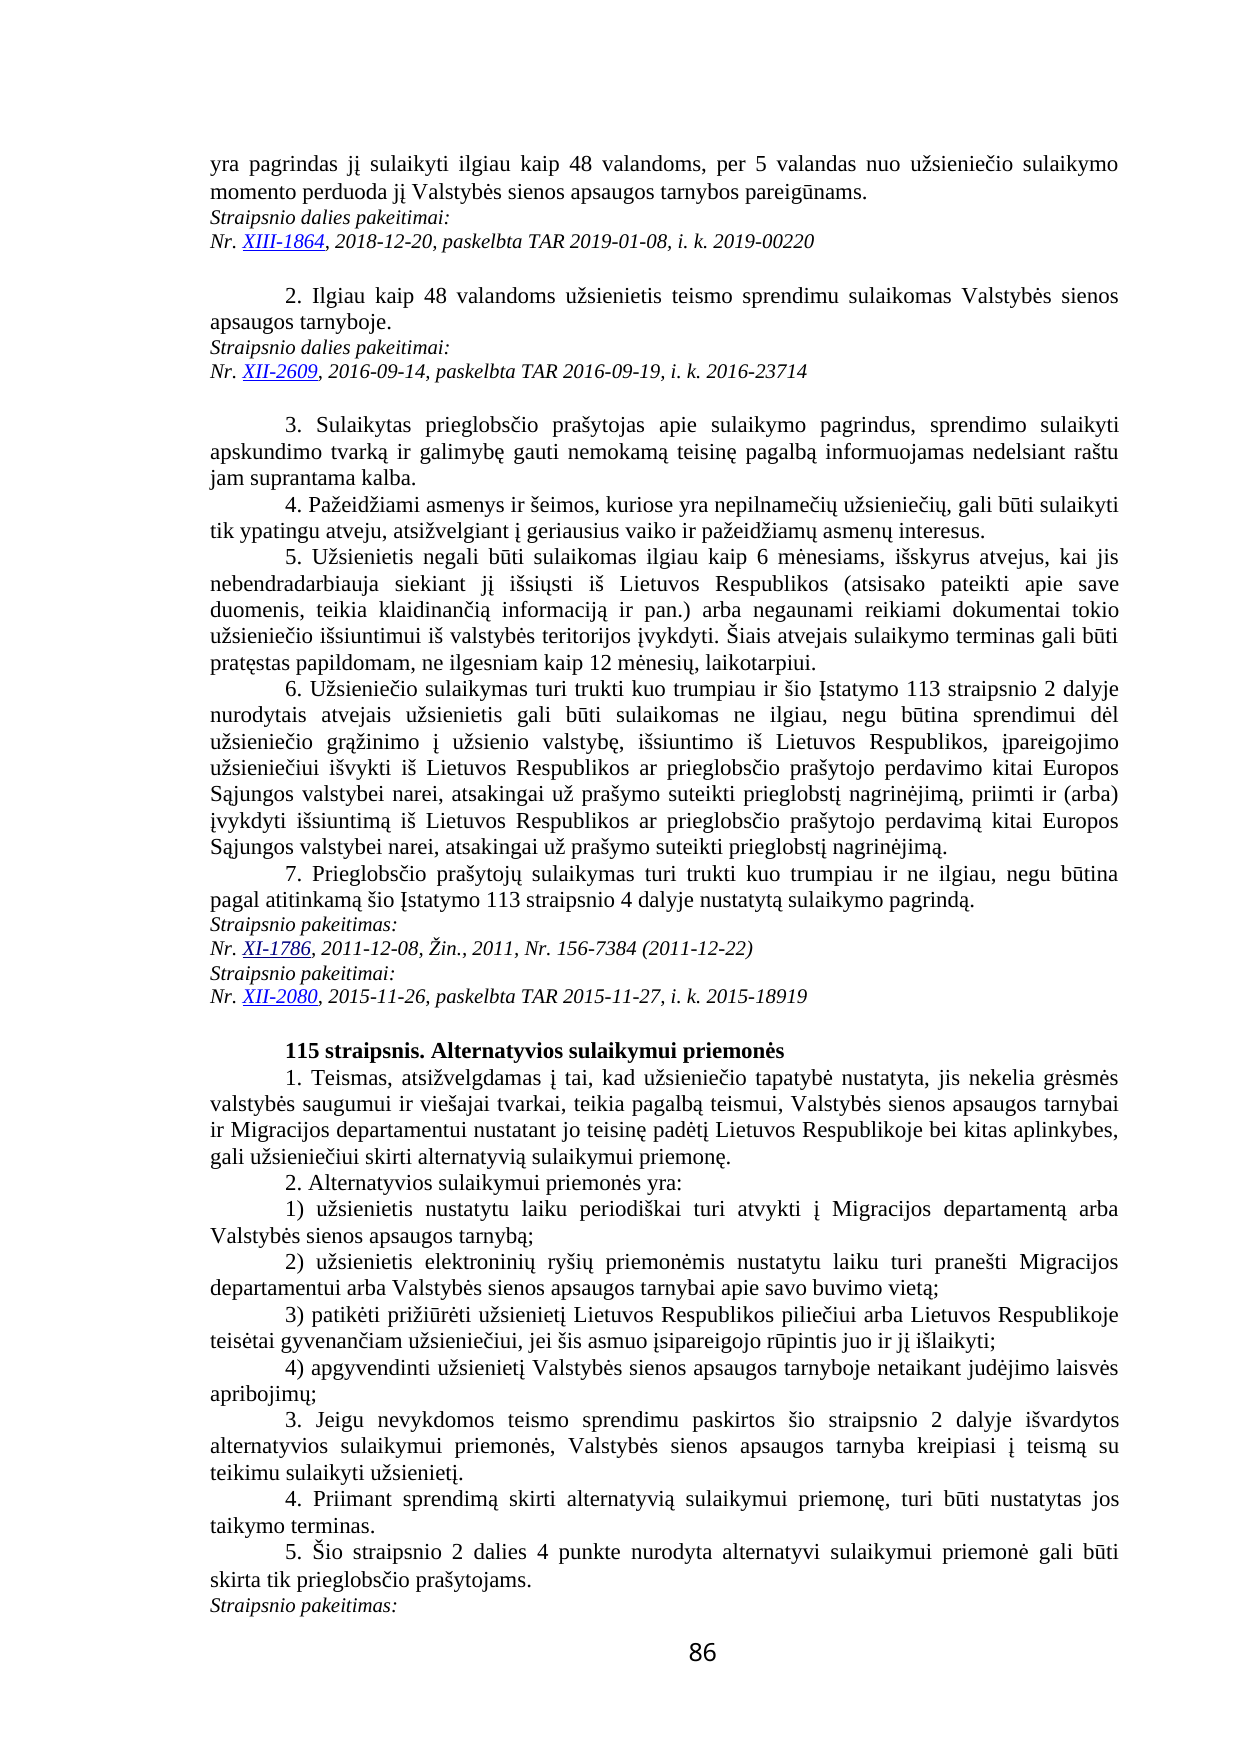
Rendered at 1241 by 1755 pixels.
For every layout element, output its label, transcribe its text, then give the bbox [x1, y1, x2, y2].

text Straipsnio dalies pakeitimai: [210, 335, 1120, 359]
text 3. Sulaikytas prieglobsčio prašytojas apie sulaikymo pagrindus, sprendimo sulaikyti apskundimo tvarką ir galimybę gauti nemokamą teisinę pagalbą informuojamas nedelsiant raštu jam suprantama kalba. [210, 412, 1120, 491]
text Nr. XIII-1864, 2018-12-20, paskelbta TAR 2019-01-08, i. k. 2019-00220 [210, 229, 1120, 253]
text 2. Alternatyvios sulaikymui priemonės yra: [210, 1169, 1120, 1195]
text Straipsnio pakeitimas: [210, 912, 1120, 936]
text 6. Užsieniečio sulaikymas turi trukti kuo trumpiau ir šio Įstatymo 113 straipsnio 2 dalyje nurodytais atvejais užsienietis gali būti sulaikomas ne ilgiau, negu būtina sprendimui dėl užsieniečio grąžinimo į užsienio valstybę, išsiuntimo iš Lietuvos Respublikos, įpareigojimo užsieniečiui išvykti iš Lietuvos Respublikos ar prieglobsčio prašytojo perdavimo kitai Europos Sąjungos valstybei narei, atsakingai už prašymo suteikti prieglobstį nagrinėjimą, priimti ir (arba) įvykdyti išsiuntimą iš Lietuvos Respublikos ar prieglobsčio prašytojo perdavimą kitai Europos Sąjungos valstybei narei, atsakingai už prašymo suteikti prieglobstį nagrinėjimą. [210, 675, 1120, 859]
text 7. Prieglobsčio prašytojų sulaikymas turi trukti kuo trumpiau ir ne ilgiau, negu būtina pagal atitinkamą šio Įstatymo 113 straipsnio 4 dalyje nustatytą sulaikymo pagrindą. [210, 859, 1120, 912]
text Nr. XII-2609, 2016-09-14, paskelbta TAR 2016-09-19, i. k. 2016-23714 [210, 359, 1120, 383]
text Nr. XI-1786, 2011-12-08, Žin., 2011, Nr. 156-7384 (2011-12-22) [210, 936, 1120, 960]
text 1) užsienietis nustatytu laiku periodiškai turi atvykti į Migracijos departamentą arba Valstybės sienos apsaugos tarnybą; [210, 1195, 1120, 1248]
text 115 straipsnis. Alternatyvios sulaikymui priemonės [210, 1037, 1120, 1064]
text 2. Ilgiau kaip 48 valandoms užsienietis teismo sprendimu sulaikomas Valstybės sienos apsaugos tarnyboje. [210, 282, 1120, 335]
text 1. Teismas, atsižvelgdamas į tai, kad užsieniečio tapatybė nustatyta, jis nekelia grėsmės valstybės saugumui ir viešajai tvarkai, teikia pagalbą teismui, Valstybės sienos apsaugos tarnybai ir Migracijos departamentui nustatant jo teisinę padėtį Lietuvos Respublikoje bei kitas aplinkybes, gali užsieniečiui skirti alternatyvią sulaikymui priemonę. [210, 1064, 1120, 1169]
text 5. Užsienietis negali būti sulaikomas ilgiau kaip 6 mėnesiams, išskyrus atvejus, kai jis nebendradarbiauja siekiant jį išsiųsti iš Lietuvos Respublikos (atsisako pateikti apie save duomenis, teikia klaidinančią informaciją ir pan.) arba negaunami reikiami dokumentai tokio užsieniečio išsiuntimui iš valstybės teritorijos įvykdyti. Šiais atvejais sulaikymo terminas gali būti pratęstas papildomam, ne ilgesniam kaip 12 mėnesių, laikotarpiui. [210, 543, 1120, 675]
text yra pagrindas jį sulaikyti ilgiau kaip 48 valandoms, per 5 valandas nuo užsieniečio sulaikymo momento perduoda jį Valstybės sienos apsaugos tarnybos pareigūnams. [210, 150, 1120, 205]
text 2) užsienietis elektroninių ryšių priemonėmis nustatytu laiku turi pranešti Migracijos departamentui arba Valstybės sienos apsaugos tarnybai apie savo buvimo vietą; [210, 1248, 1120, 1301]
text Straipsnio pakeitimas: [210, 1593, 1120, 1617]
text Straipsnio dalies pakeitimai: [210, 205, 1120, 229]
text 3. Jeigu nevykdomos teismo sprendimu paskirtos šio straipsnio 2 dalyje išvardytos alternatyvios sulaikymui priemonės, Valstybės sienos apsaugos tarnyba kreipiasi į teismą su teikimu sulaikyti užsienietį. [210, 1406, 1120, 1485]
text Straipsnio pakeitimai: [210, 960, 1120, 984]
text 4. Priimant sprendimą skirti alternatyvią sulaikymui priemonę, turi būti nustatytas jos taikymo terminas. [210, 1485, 1120, 1538]
text 4. Pažeidžiami asmenys ir šeimos, kuriose yra nepilnamečių užsieniečių, gali būti sulaikyti tik ypatingu atveju, atsižvelgiant į geriausius vaiko ir pažeidžiamų asmenų interesus. [210, 491, 1120, 543]
text 3) patikėti prižiūrėti užsienietį Lietuvos Respublikos piliečiui arba Lietuvos Respublikoje teisėtai gyvenančiam užsieniečiui, jei šis asmuo įsipareigojo rūpintis juo ir jį išlaikyti; [210, 1301, 1120, 1353]
text Nr. XII-2080, 2015-11-26, paskelbta TAR 2015-11-27, i. k. 2015-18919 [210, 984, 1120, 1008]
text 5. Šio straipsnio 2 dalies 4 punkte nurodyta alternatyvi sulaikymui priemonė gali būti skirta tik prieglobsčio prašytojams. [210, 1538, 1120, 1593]
text 4) apgyvendinti užsienietį Valstybės sienos apsaugos tarnyboje netaikant judėjimo laisvės apribojimų; [210, 1353, 1120, 1406]
